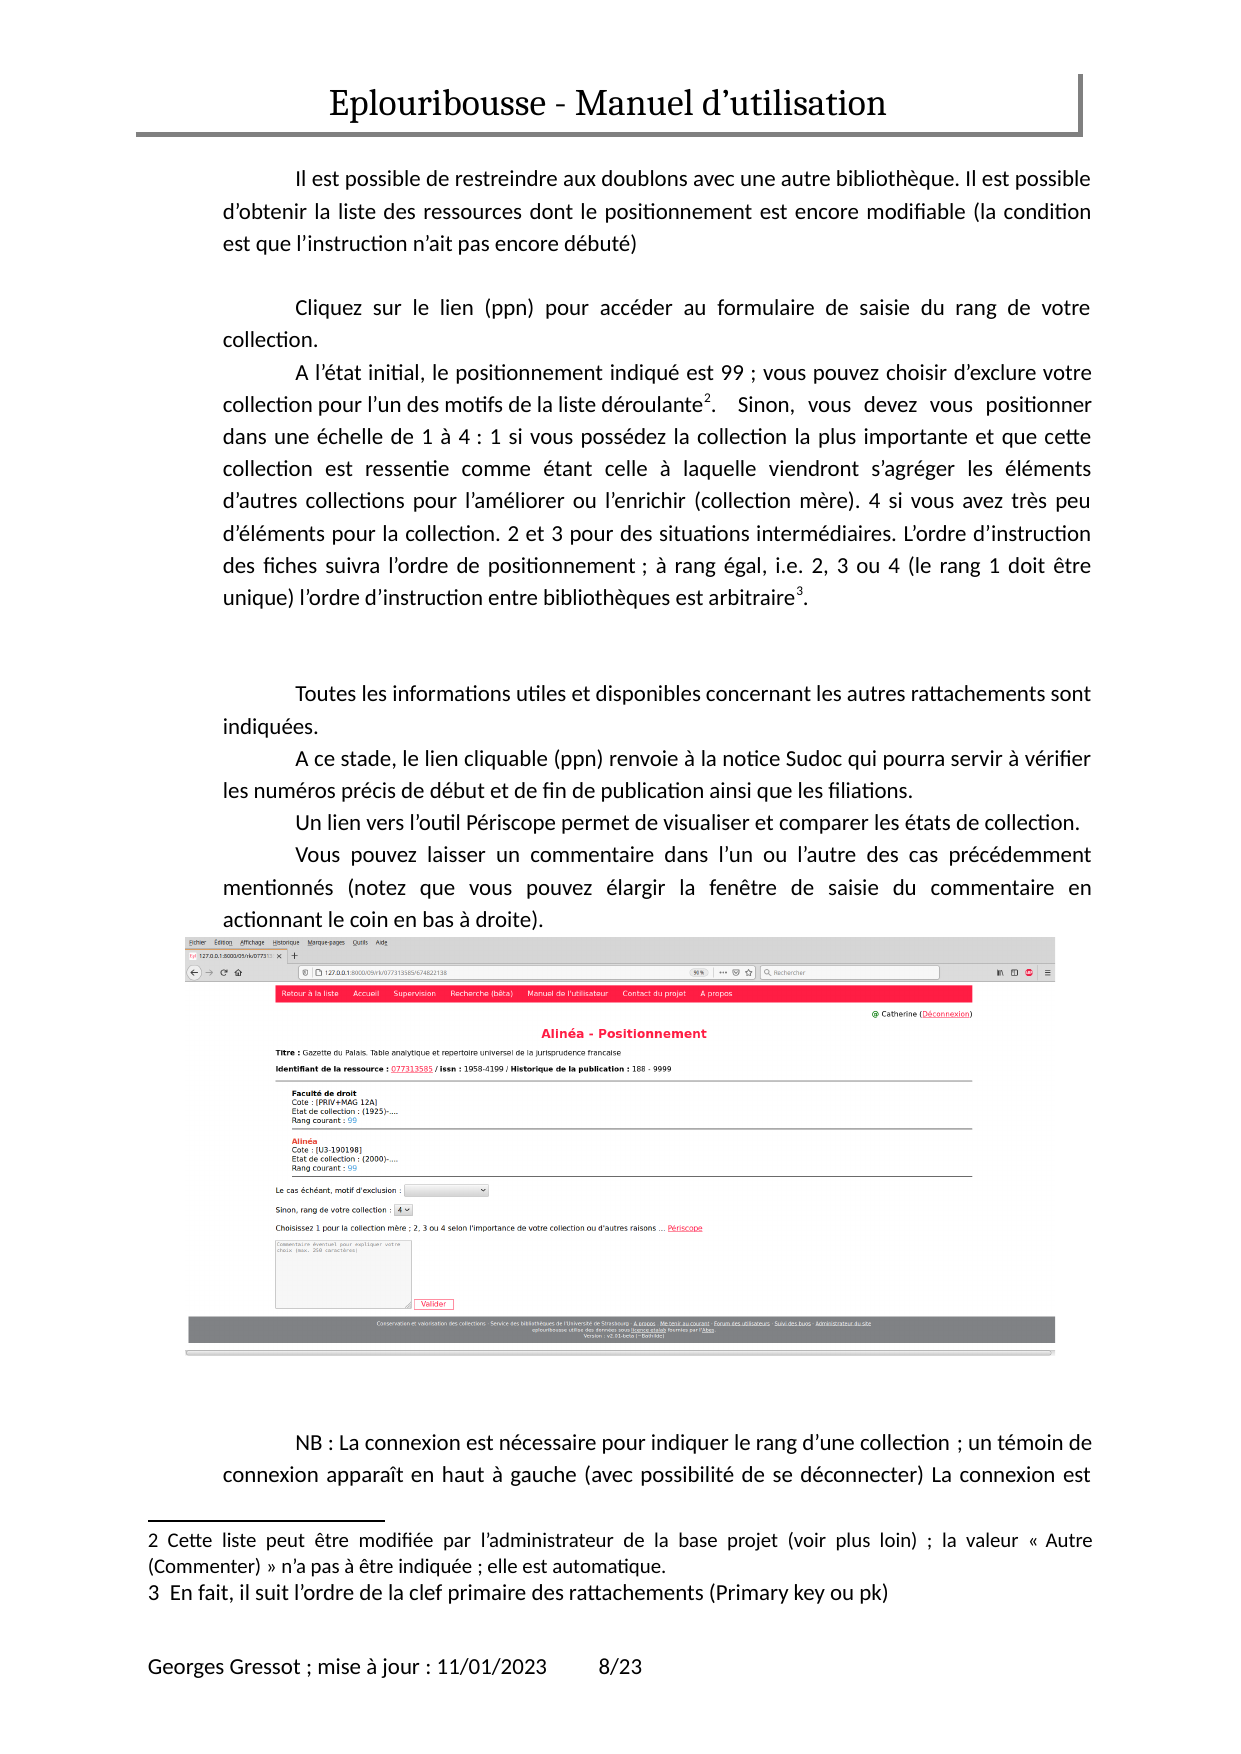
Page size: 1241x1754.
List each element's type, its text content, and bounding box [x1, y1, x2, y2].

list Il est possible de restreindre aux doublons avec une autre bibliothèque. Il est possible d’obtenir la liste des ressources dont le positionnement est encore modifiable (la condition est que l’instruction n’ait pas encore débuté) [223, 164, 1093, 257]
picture [185, 937, 1055, 1356]
list Vous pouvez laisser un commentaire dans l’un ou l’autre des cas précédemment mentionnés (notez que vous pouvez élargir la fenêtre de saisie du commentaire en actionnant le coin en bas à droite). [223, 841, 1093, 933]
text Cette liste peut être modifiée par l’administrateur de la base projet (voir plus loin) ; la valeur « Autre (Commenter) » n’a pas à être indiquée ; elle est automatique. [148, 1527, 1093, 1578]
list A l’état initial, le positionnement indiqué est 99 ; vous pouvez choisir d’exclure votre collection pour l’un des motifs de la liste déroulante. Sinon, vous devez vous positionner dans une échelle de 1 à 4 : 1 si vous possédez la collection la plus importante et que cette collection est ressentie comme étant celle à laquelle viendront s’agréger les éléments d’autres collections pour l’améliorer ou l’enrichir (collection mère). 4 si vous avez très peu d’éléments pour la collection. 2 et 3 pour des situations intermédiaires. L’ordre d’instruction des fiches suivra l’ordre de positionnement ; à rang égal, i.e. 2, 3 ou 4 (le rang 1 doit être unique) l’ordre d’instruction entre bibliothèques est arbitraire. [223, 358, 1093, 611]
text En fait, il suit l’ordre de la clef primaire des rattachements (Primary key ou pk) [148, 1578, 1093, 1606]
list A ce stade, le lien cliquable (ppn) renvoie à la notice Sudoc qui pourra servir à vérifier les numéros précis de début et de fin de publication ainsi que les filiations. [223, 744, 1093, 804]
list Un lien vers l’outil Périscope permet de visualiser et comparer les états de collection. [223, 808, 1093, 836]
list Toutes les informations utiles et disponibles concernant les autres rattachements sont indiquées. [223, 679, 1093, 740]
list Cliquez sur le lien (ppn) pour accéder au formulaire de saisie du rang de votre collection. [223, 293, 1093, 353]
list NB : La connexion est nécessaire pour indiquer le rang d’une collection ; un témoin de connexion apparaît en haut à gauche (avec possibilité de se déconnecter) La connexion est [223, 1428, 1093, 1489]
